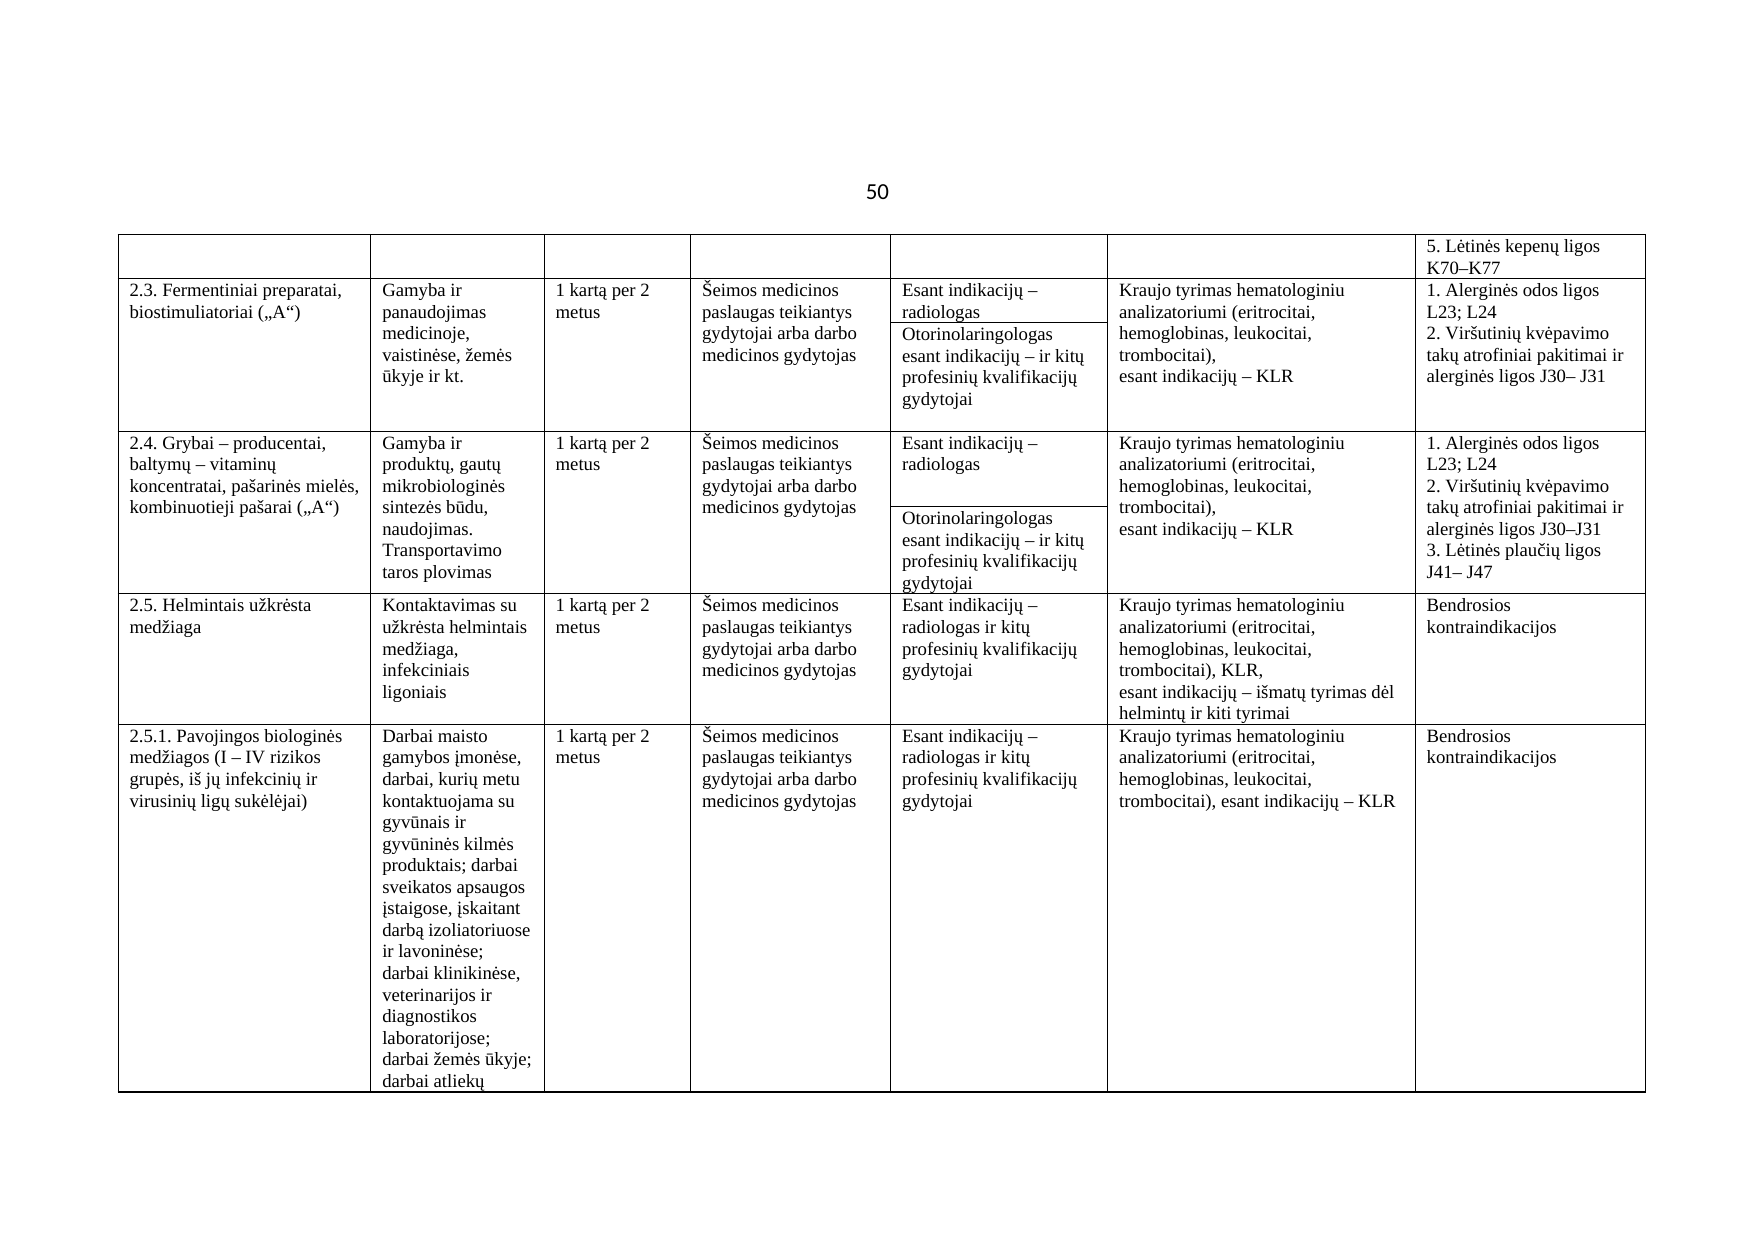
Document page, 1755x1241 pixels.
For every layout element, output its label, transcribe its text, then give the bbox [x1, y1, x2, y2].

table_cell 5. Lėtinės kepenų ligos K70–K77 [1416, 235, 1645, 278]
table_cell Šeimos medicinos paslaugas teikiantys gydytojai arba darbo medicinos gydytojas [691, 432, 890, 593]
table_cell Kraujo tyrimas hematologiniu analizatoriumi (eritrocitai, hemoglobinas, leukocitai, trombocitai), esant indikacijų – KLR [1108, 432, 1415, 593]
table_cell [1646, 506, 1650, 593]
table_cell [545, 235, 690, 278]
table_cell [1646, 278, 1650, 322]
table_cell Kraujo tyrimas hematologiniu analizatoriumi (eritrocitai, hemoglobinas, leukocitai, trombocitai), esant indikacijų – KLR [1108, 279, 1415, 431]
table_cell [1646, 431, 1650, 506]
table_cell Bendrosios kontraindikacijos [1416, 725, 1645, 1091]
table_cell Darbai maisto gamybos įmonėse, darbai, kurių metu kontaktuojama su gyvūnais ir gyvūninės kilmės produktais; darbai sveikatos apsaugos įstaigose, įskaitant darbą izoliatoriuose ir lavoninėse; darbai klinikinėse, veterinarijos ir diagnostikos laboratorijose; darbai žemės ūkyje; darbai atliekų [371, 725, 544, 1091]
table_cell [891, 235, 1107, 278]
table_cell Kontaktavimas su užkrėsta helmintais medžiaga, infekciniais ligoniais [371, 594, 544, 724]
table_cell 1 kartą per 2 metus [545, 725, 690, 1091]
table_cell 2.3. Fermentiniai preparatai, biostimuliatoriai („A“) [119, 279, 370, 431]
table_cell Esant indikacijų – radiologas [891, 279, 1107, 322]
table_cell 1. Alerginės odos ligos L23; L24 2. Viršutinių kvėpavimo takų atrofiniai pakitimai ir alerginės ligos J30– J31 [1416, 279, 1645, 431]
table_cell 1 kartą per 2 metus [545, 432, 690, 593]
table_cell [371, 235, 544, 278]
table_cell Šeimos medicinos paslaugas teikiantys gydytojai arba darbo medicinos gydytojas [691, 279, 890, 431]
table_cell [119, 235, 370, 278]
table_cell Kraujo tyrimas hematologiniu analizatoriumi (eritrocitai, hemoglobinas, leukocitai, trombocitai), esant indikacijų – KLR [1108, 725, 1415, 1091]
table_cell Kraujo tyrimas hematologiniu analizatoriumi (eritrocitai, hemoglobinas, leukocitai, trombocitai), KLR, esant indikacijų – išmatų tyrimas dėl helmintų ir kiti tyrimai [1108, 594, 1415, 724]
table_cell [1108, 235, 1415, 278]
table_cell [1646, 593, 1650, 724]
table_cell Šeimos medicinos paslaugas teikiantys gydytojai arba darbo medicinos gydytojas [691, 594, 890, 724]
table_cell Otorinolaringologas esant indikacijų – ir kitų profesinių kvalifikacijų gydytojai [891, 507, 1107, 593]
table_cell [1646, 724, 1650, 1091]
table_cell 2.5. Helmintais užkrėsta medžiaga [119, 594, 370, 724]
table_cell [691, 235, 890, 278]
table_cell Bendrosios kontraindikacijos [1416, 594, 1645, 724]
table_cell 2.4. Grybai – producentai, baltymų – vitaminų koncentratai, pašarinės mielės, kombinuotieji pašarai („A“) [119, 432, 370, 593]
table_cell [1646, 322, 1650, 431]
table_cell 1 kartą per 2 metus [545, 594, 690, 724]
table_cell Gamyba ir produktų, gautų mikrobiologinės sintezės būdu, naudojimas. Transportavimo taros plovimas [371, 432, 544, 593]
table_cell 1 kartą per 2 metus [545, 279, 690, 431]
table_cell Esant indikacijų – radiologas ir kitų profesinių kvalifikacijų gydytojai [891, 725, 1107, 1091]
table_cell Esant indikacijų – radiologas ir kitų profesinių kvalifikacijų gydytojai [891, 594, 1107, 724]
table_cell Otorinolaringologas esant indikacijų – ir kitų profesinių kvalifikacijų gydytojai [891, 323, 1107, 431]
table_cell 1. Alerginės odos ligos L23; L24 2. Viršutinių kvėpavimo takų atrofiniai pakitimai ir alerginės ligos J30–J31 3. Lėtinės plaučių ligos J41– J47 [1416, 432, 1645, 593]
table_cell Esant indikacijų – radiologas [891, 432, 1107, 506]
table_cell Gamyba ir panaudojimas medicinoje, vaistinėse, žemės ūkyje ir kt. [371, 279, 544, 431]
table_cell [1646, 234, 1650, 278]
table_cell Šeimos medicinos paslaugas teikiantys gydytojai arba darbo medicinos gydytojas [691, 725, 890, 1091]
table_cell 2.5.1. Pavojingos biologinės medžiagos (I – IV rizikos grupės, iš jų infekcinių ir virusinių ligų sukėlėjai) [119, 725, 370, 1091]
